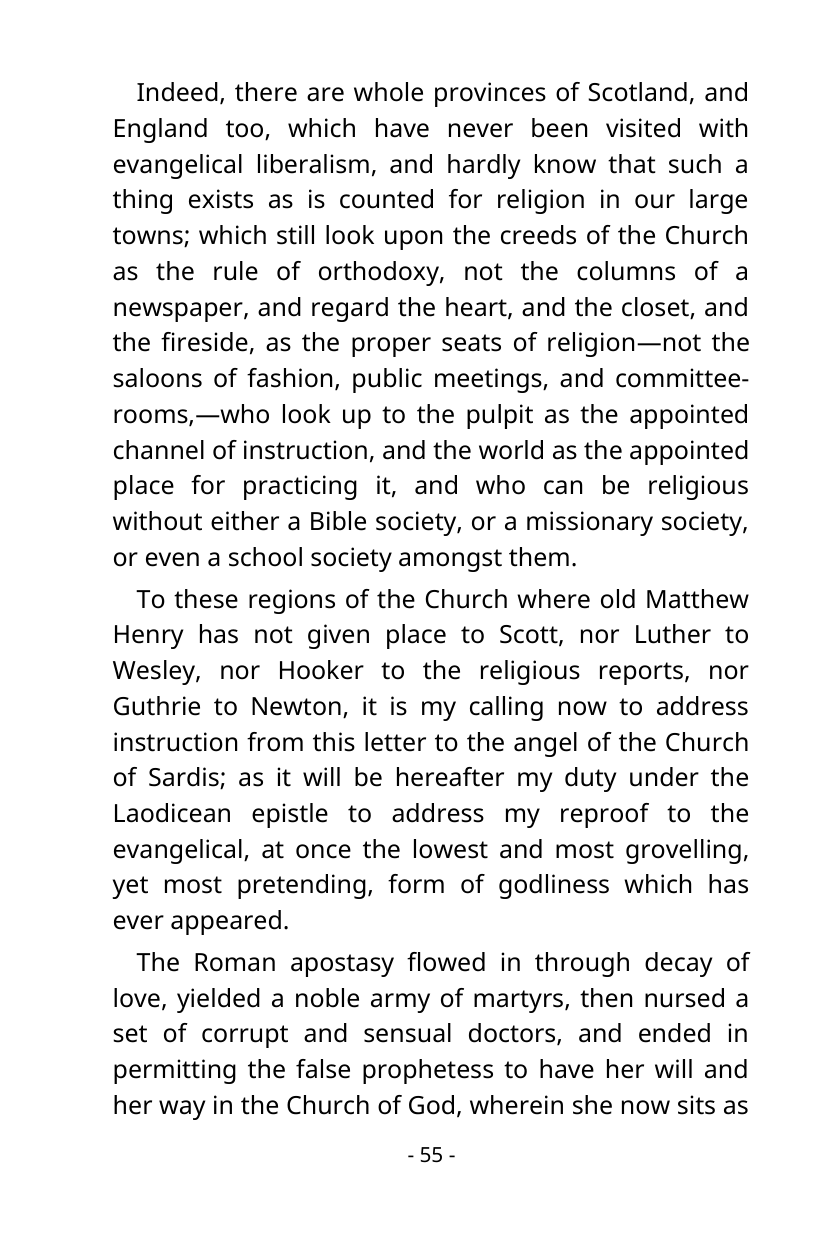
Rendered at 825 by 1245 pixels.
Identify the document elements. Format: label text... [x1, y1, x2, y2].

text The Roman apostasy flowed in through decay of love, yielded a noble army of martyrs, then nursed a set of corrupt and sensual doctors, and ended in permitting the false prophetess to have her will and her way in the Church of God, wherein she now sits as [112, 944, 750, 1122]
text To these regions of the Church where old Matthew Henry has not given place to Scott, nor Luther to Wesley, nor Hooker to the religious reports, nor Guthrie to Newton, it is my calling now to address instruction from this letter to the angel of the Church of Sardis; as it will be hereafter my duty under the Laodicean epistle to address my reproof to the evangelical, at once the lowest and most grovelling, yet most pretending, form of godliness which has ever appeared. [112, 581, 750, 937]
text Indeed, there are whole provinces of Scotland, and England too, which have never been visited with evangelical liberalism, and hardly know that such a thing exists as is counted for religion in our large towns; which still look upon the creeds of the Church as the rule of orthodoxy, not the columns of a newspaper, and regard the heart, and the closet, and the fireside, as the proper seats of religion—not the saloons of fashion, public meetings, and committee-rooms,—who look up to the pulpit as the appointed channel of instruction, and the world as the appointed place for practicing it, and who can be religious without either a Bible society, or a missionary society, or even a school society amongst them. [112, 75, 750, 573]
